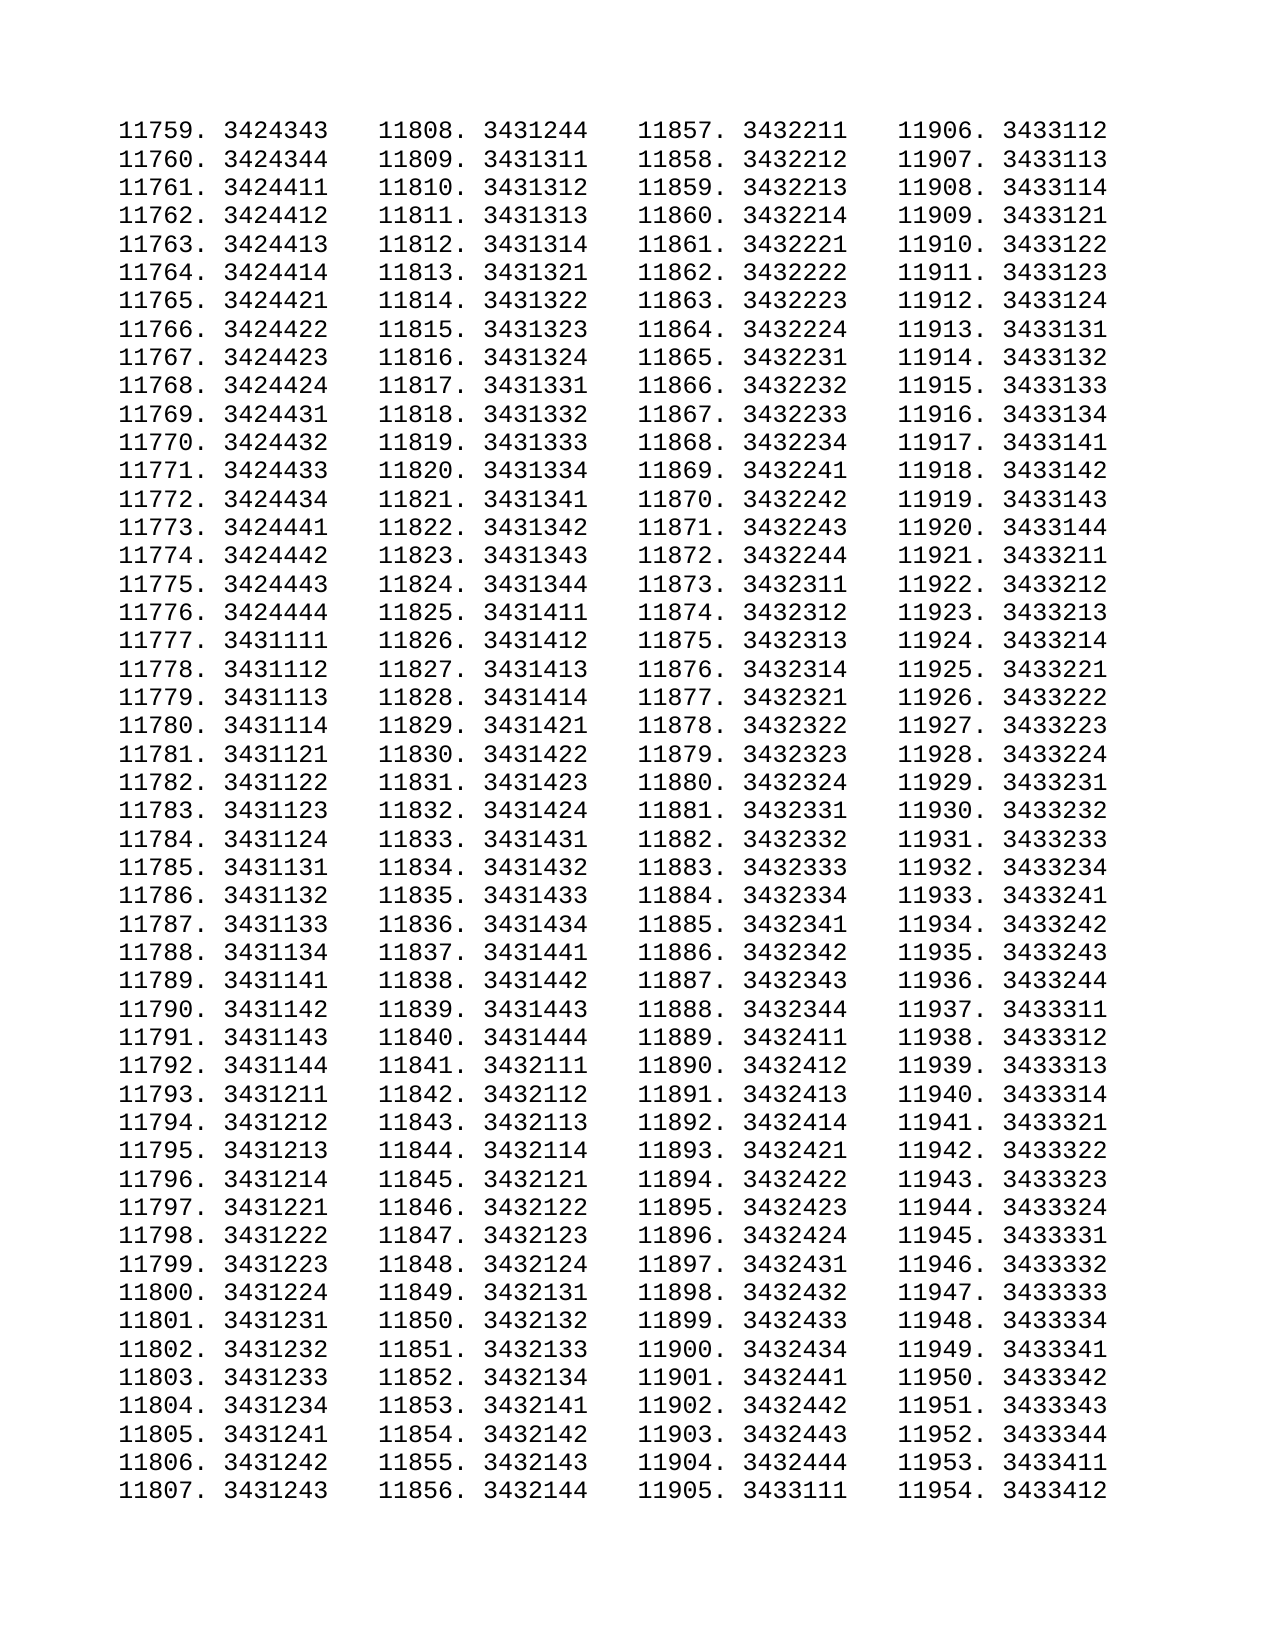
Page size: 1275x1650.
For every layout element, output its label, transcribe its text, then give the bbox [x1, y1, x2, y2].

text 11763. 3424413 [118, 231, 378, 260]
text 11949. 3433341 [897, 1336, 1157, 1365]
text 11844. 3432114 [378, 1138, 637, 1166]
text 11833. 3431431 [378, 826, 637, 855]
text 11878. 3432322 [637, 713, 897, 741]
text 11859. 3432213 [637, 175, 897, 203]
text 11818. 3431332 [378, 401, 637, 430]
text 11896. 3432424 [637, 1223, 897, 1251]
text 11835. 3431433 [378, 883, 637, 911]
text 11944. 3433324 [897, 1195, 1157, 1223]
text 11916. 3433134 [897, 401, 1157, 430]
text 11809. 3431311 [378, 146, 637, 175]
text 11911. 3433123 [897, 260, 1157, 288]
text 11863. 3432223 [637, 288, 897, 316]
text 11910. 3433122 [897, 231, 1157, 260]
text 11808. 3431244 [378, 118, 637, 146]
text 11777. 3431111 [118, 628, 378, 656]
text 11897. 3432431 [637, 1251, 897, 1280]
text 11815. 3431323 [378, 316, 637, 345]
text 11907. 3433113 [897, 146, 1157, 175]
text 11787. 3431133 [118, 911, 378, 940]
text 11828. 3431414 [378, 685, 637, 713]
text 11946. 3433332 [897, 1251, 1157, 1280]
text 11791. 3431143 [118, 1025, 378, 1053]
text 11902. 3432442 [637, 1393, 897, 1421]
text 11880. 3432324 [637, 770, 897, 798]
text 11840. 3431444 [378, 1025, 637, 1053]
text 11762. 3424412 [118, 203, 378, 231]
text 11796. 3431214 [118, 1166, 378, 1195]
text 11769. 3424431 [118, 401, 378, 430]
text 11938. 3433312 [897, 1025, 1157, 1053]
text 11900. 3432434 [637, 1336, 897, 1365]
text 11839. 3431443 [378, 996, 637, 1025]
text 11914. 3433132 [897, 345, 1157, 373]
text 11781. 3431121 [118, 741, 378, 770]
text 11822. 3431342 [378, 515, 637, 543]
text 11929. 3433231 [897, 770, 1157, 798]
text 11813. 3431321 [378, 260, 637, 288]
text 11811. 3431313 [378, 203, 637, 231]
text 11825. 3431411 [378, 600, 637, 628]
text 11858. 3432212 [637, 146, 897, 175]
text 11760. 3424344 [118, 146, 378, 175]
text 11898. 3432432 [637, 1280, 897, 1308]
text 11802. 3431232 [118, 1336, 378, 1365]
text 11851. 3432133 [378, 1336, 637, 1365]
text 11856. 3432144 [378, 1478, 637, 1506]
text 11875. 3432313 [637, 628, 897, 656]
text 11799. 3431223 [118, 1251, 378, 1280]
text 11918. 3433142 [897, 458, 1157, 486]
text 11790. 3431142 [118, 996, 378, 1025]
text 11805. 3431241 [118, 1421, 378, 1450]
text 11845. 3432121 [378, 1166, 637, 1195]
text 11932. 3433234 [897, 855, 1157, 883]
text 11779. 3431113 [118, 685, 378, 713]
text 11820. 3431334 [378, 458, 637, 486]
text 11941. 3433321 [897, 1110, 1157, 1138]
text 11930. 3433232 [897, 798, 1157, 826]
text 11827. 3431413 [378, 656, 637, 685]
text 11852. 3432134 [378, 1365, 637, 1393]
text 11950. 3433342 [897, 1365, 1157, 1393]
text 11829. 3431421 [378, 713, 637, 741]
text 11901. 3432441 [637, 1365, 897, 1393]
text 11817. 3431331 [378, 373, 637, 401]
text 11868. 3432234 [637, 430, 897, 458]
text 11892. 3432414 [637, 1110, 897, 1138]
text 11920. 3433144 [897, 515, 1157, 543]
text 11765. 3424421 [118, 288, 378, 316]
text 11876. 3432314 [637, 656, 897, 685]
text 11872. 3432244 [637, 543, 897, 571]
text 11786. 3431132 [118, 883, 378, 911]
text 11764. 3424414 [118, 260, 378, 288]
text 11854. 3432142 [378, 1421, 637, 1450]
text 11899. 3432433 [637, 1308, 897, 1336]
text 11942. 3433322 [897, 1138, 1157, 1166]
text 11843. 3432113 [378, 1110, 637, 1138]
text 11927. 3433223 [897, 713, 1157, 741]
text 11855. 3432143 [378, 1450, 637, 1478]
text 11891. 3432413 [637, 1081, 897, 1110]
text 11921. 3433211 [897, 543, 1157, 571]
text 11784. 3431124 [118, 826, 378, 855]
text 11836. 3431434 [378, 911, 637, 940]
text 11879. 3432323 [637, 741, 897, 770]
text 11819. 3431333 [378, 430, 637, 458]
text 11788. 3431134 [118, 940, 378, 968]
text 11780. 3431114 [118, 713, 378, 741]
text 11924. 3433214 [897, 628, 1157, 656]
text 11823. 3431343 [378, 543, 637, 571]
text 11869. 3432241 [637, 458, 897, 486]
text 11919. 3433143 [897, 486, 1157, 515]
text 11928. 3433224 [897, 741, 1157, 770]
text 11803. 3431233 [118, 1365, 378, 1393]
text 11857. 3432211 [637, 118, 897, 146]
text 11865. 3432231 [637, 345, 897, 373]
text 11953. 3433411 [897, 1450, 1157, 1478]
text 11814. 3431322 [378, 288, 637, 316]
text 11838. 3431442 [378, 968, 637, 996]
text 11873. 3432311 [637, 571, 897, 600]
text 11866. 3432232 [637, 373, 897, 401]
text 11772. 3424434 [118, 486, 378, 515]
text 11776. 3424444 [118, 600, 378, 628]
text 11922. 3433212 [897, 571, 1157, 600]
text 11761. 3424411 [118, 175, 378, 203]
text 11768. 3424424 [118, 373, 378, 401]
text 11890. 3432412 [637, 1053, 897, 1081]
text 11870. 3432242 [637, 486, 897, 515]
text 11887. 3432343 [637, 968, 897, 996]
text 11812. 3431314 [378, 231, 637, 260]
text 11806. 3431242 [118, 1450, 378, 1478]
text 11917. 3433141 [897, 430, 1157, 458]
text 11795. 3431213 [118, 1138, 378, 1166]
text 11895. 3432423 [637, 1195, 897, 1223]
text 11951. 3433343 [897, 1393, 1157, 1421]
text 11849. 3432131 [378, 1280, 637, 1308]
text 11906. 3433112 [897, 118, 1157, 146]
text 11804. 3431234 [118, 1393, 378, 1421]
text 11782. 3431122 [118, 770, 378, 798]
text 11908. 3433114 [897, 175, 1157, 203]
text 11837. 3431441 [378, 940, 637, 968]
text 11766. 3424422 [118, 316, 378, 345]
text 11778. 3431112 [118, 656, 378, 685]
text 11923. 3433213 [897, 600, 1157, 628]
text 11783. 3431123 [118, 798, 378, 826]
text 11893. 3432421 [637, 1138, 897, 1166]
text 11939. 3433313 [897, 1053, 1157, 1081]
text 11913. 3433131 [897, 316, 1157, 345]
text 11912. 3433124 [897, 288, 1157, 316]
text 11801. 3431231 [118, 1308, 378, 1336]
text 11883. 3432333 [637, 855, 897, 883]
text 11931. 3433233 [897, 826, 1157, 855]
text 11826. 3431412 [378, 628, 637, 656]
text 11774. 3424442 [118, 543, 378, 571]
text 11810. 3431312 [378, 175, 637, 203]
text 11848. 3432124 [378, 1251, 637, 1280]
text 11903. 3432443 [637, 1421, 897, 1450]
text 11830. 3431422 [378, 741, 637, 770]
text 11947. 3433333 [897, 1280, 1157, 1308]
text 11948. 3433334 [897, 1308, 1157, 1336]
text 11841. 3432111 [378, 1053, 637, 1081]
text 11842. 3432112 [378, 1081, 637, 1110]
text 11862. 3432222 [637, 260, 897, 288]
text 11824. 3431344 [378, 571, 637, 600]
text 11816. 3431324 [378, 345, 637, 373]
text 11793. 3431211 [118, 1081, 378, 1110]
text 11954. 3433412 [897, 1478, 1157, 1506]
text 11861. 3432221 [637, 231, 897, 260]
text 11831. 3431423 [378, 770, 637, 798]
text 11834. 3431432 [378, 855, 637, 883]
text 11889. 3432411 [637, 1025, 897, 1053]
text 11936. 3433244 [897, 968, 1157, 996]
text 11853. 3432141 [378, 1393, 637, 1421]
text 11807. 3431243 [118, 1478, 378, 1506]
text 11770. 3424432 [118, 430, 378, 458]
text 11847. 3432123 [378, 1223, 637, 1251]
text 11935. 3433243 [897, 940, 1157, 968]
text 11925. 3433221 [897, 656, 1157, 685]
text 11937. 3433311 [897, 996, 1157, 1025]
text 11874. 3432312 [637, 600, 897, 628]
text 11894. 3432422 [637, 1166, 897, 1195]
text 11877. 3432321 [637, 685, 897, 713]
text 11915. 3433133 [897, 373, 1157, 401]
text 11771. 3424433 [118, 458, 378, 486]
text 11846. 3432122 [378, 1195, 637, 1223]
text 11832. 3431424 [378, 798, 637, 826]
text 11884. 3432334 [637, 883, 897, 911]
text 11945. 3433331 [897, 1223, 1157, 1251]
text 11952. 3433344 [897, 1421, 1157, 1450]
text 11934. 3433242 [897, 911, 1157, 940]
text 11785. 3431131 [118, 855, 378, 883]
text 11789. 3431141 [118, 968, 378, 996]
text 11904. 3432444 [637, 1450, 897, 1478]
text 11885. 3432341 [637, 911, 897, 940]
text 11867. 3432233 [637, 401, 897, 430]
text 11871. 3432243 [637, 515, 897, 543]
text 11794. 3431212 [118, 1110, 378, 1138]
text 11759. 3424343 [118, 118, 378, 146]
text 11905. 3433111 [637, 1478, 897, 1506]
text 11792. 3431144 [118, 1053, 378, 1081]
text 11943. 3433323 [897, 1166, 1157, 1195]
text 11860. 3432214 [637, 203, 897, 231]
text 11933. 3433241 [897, 883, 1157, 911]
text 11926. 3433222 [897, 685, 1157, 713]
text 11773. 3424441 [118, 515, 378, 543]
text 11881. 3432331 [637, 798, 897, 826]
text 11888. 3432344 [637, 996, 897, 1025]
text 11886. 3432342 [637, 940, 897, 968]
text 11821. 3431341 [378, 486, 637, 515]
text 11882. 3432332 [637, 826, 897, 855]
text 11800. 3431224 [118, 1280, 378, 1308]
text 11798. 3431222 [118, 1223, 378, 1251]
text 11767. 3424423 [118, 345, 378, 373]
text 11940. 3433314 [897, 1081, 1157, 1110]
text 11864. 3432224 [637, 316, 897, 345]
text 11797. 3431221 [118, 1195, 378, 1223]
text 11909. 3433121 [897, 203, 1157, 231]
text 11850. 3432132 [378, 1308, 637, 1336]
text 11775. 3424443 [118, 571, 378, 600]
